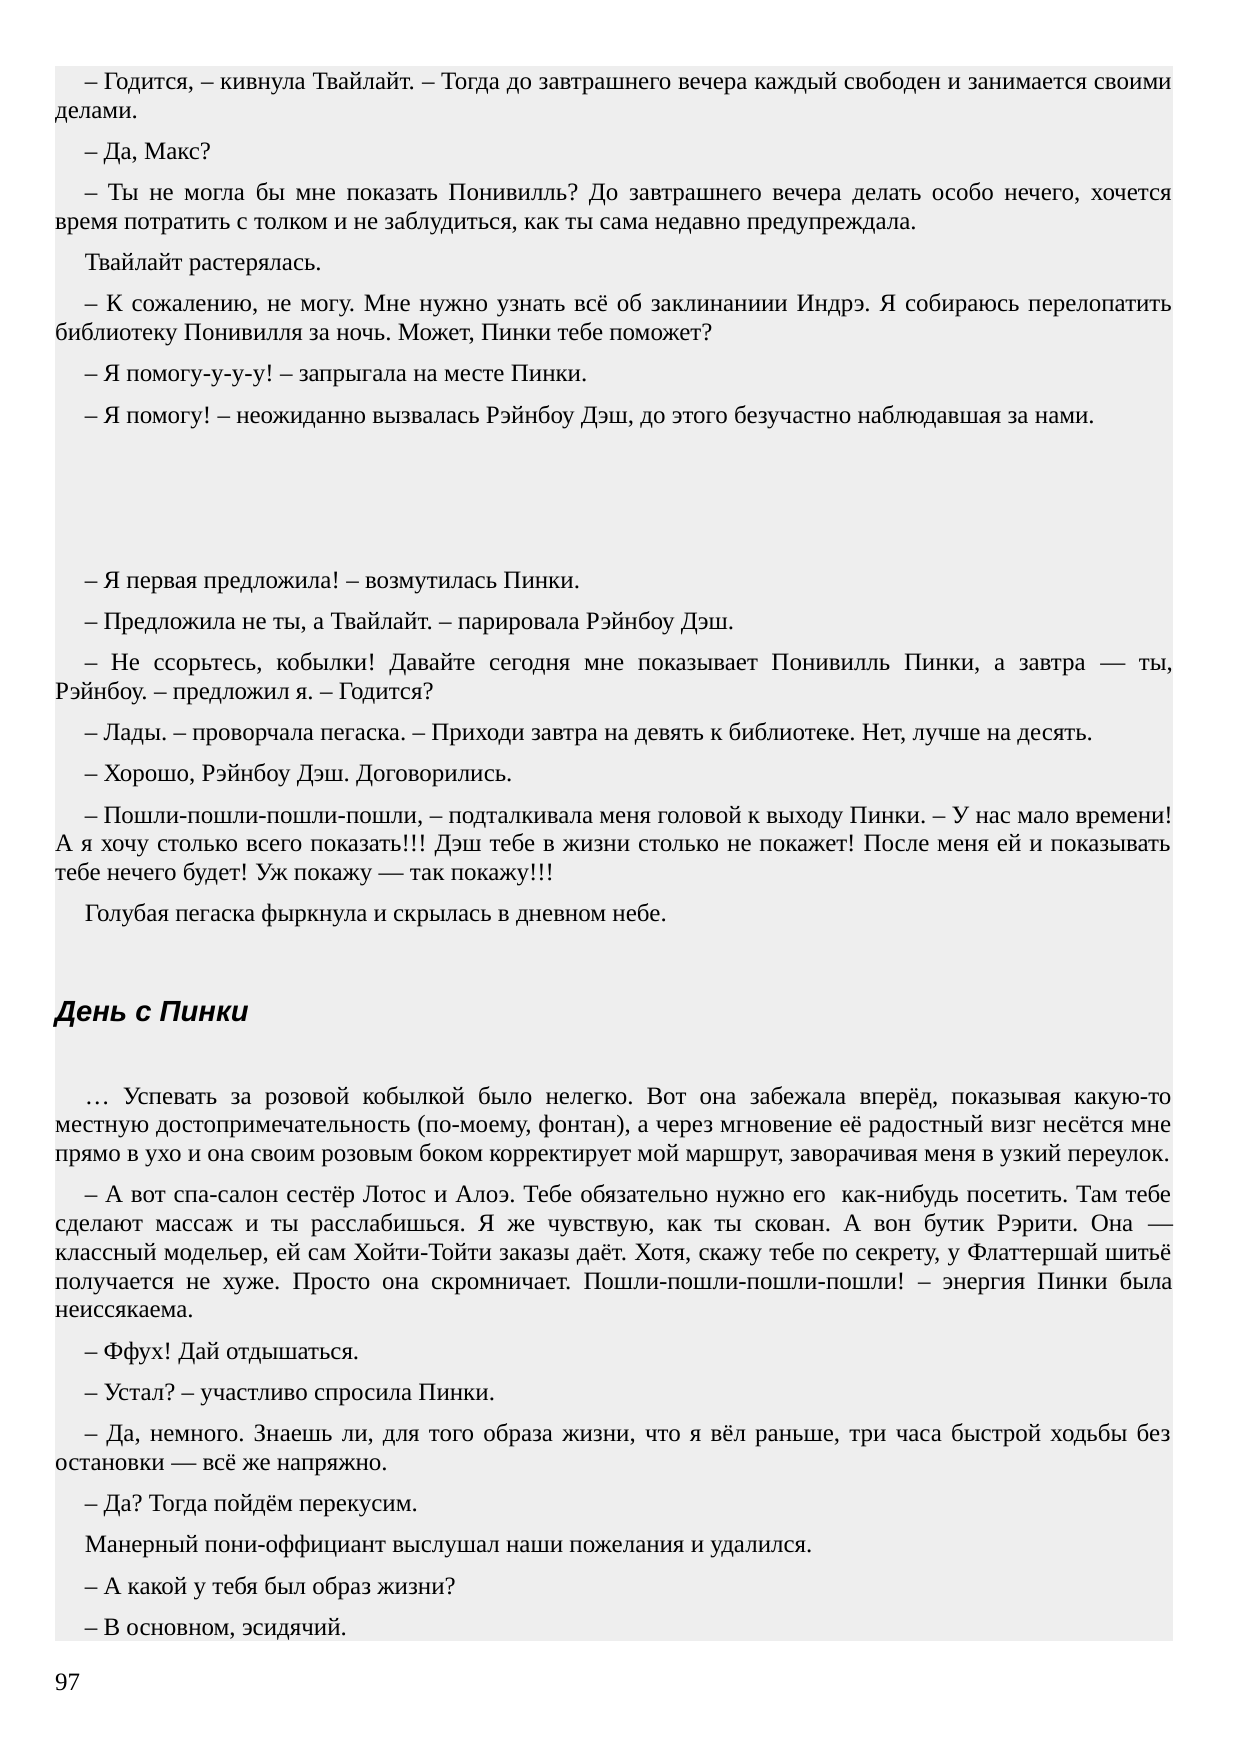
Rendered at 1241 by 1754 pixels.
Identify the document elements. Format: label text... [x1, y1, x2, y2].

subtitle День с Пинки [55, 993, 1173, 1027]
text … Успевать за розовой кобылкой было нелегко. Вот она забежала вперёд, показывая какую-то местную достопримечательность (по-моему, фонтан), а через мгновение её радостный визг несётся мне прямо в ухо и она своим розовым боком корректирует мой маршрут, заворачивая меня в узкий переулок. [55, 1081, 1173, 1167]
text – Я помогу! – неожиданно вызвалась Рэйнбоу Дэш, до этого безучастно наблюдавшая за нами. [55, 400, 1173, 428]
text – Предложила не ты, а Твайлайт. – парировала Рэйнбоу Дэш. [55, 606, 1173, 635]
text – Не ссорьтесь, кобылки! Давайте сегодня мне показывает Понивилль Пинки, а завтра — ты, Рэйнбоу. – предложил я. – Годится? [55, 647, 1173, 705]
text – Да, Макс? [55, 136, 1173, 165]
text – Ффух! Дай отдышаться. [55, 1336, 1173, 1364]
text – Я первая предложила! – возмутилась Пинки. [55, 565, 1173, 593]
text – Да? Тогда пойдём перекусим. [55, 1488, 1173, 1517]
text – Годится, – кивнула Твайлайт. – Тогда до завтрашнего вечера каждый свободен и занимается своими делами. [55, 66, 1173, 123]
text – Пошли-пошли-пошли-пошли, – подталкивала меня головой к выходу Пинки. – У нас мало времени! А я хочу столько всего показать!!! Дэш тебе в жизни столько не покажет! После меня ей и показывать тебе нечего будет! Уж покажу — так покажу!!! [55, 800, 1173, 886]
text – Устал? – участливо спросила Пинки. [55, 1377, 1173, 1406]
text – Ты не могла бы мне показать Понивилль? До завтрашнего вечера делать особо нечего, хочется время потратить с толком и не заблудиться, как ты сама недавно предупреждала. [55, 177, 1173, 235]
text – К сожалению, не могу. Мне нужно узнать всё об заклинаниии Индрэ. Я собираюсь перелопатить библиотеку Понивилля за ночь. Может, Пинки тебе поможет? [55, 288, 1173, 346]
text – Лады. – проворчала пегаска. – Приходи завтра на девять к библиотеке. Нет, лучше на десять. [55, 717, 1173, 746]
text – Да, немного. Знаешь ли, для того образа жизни, что я вёл раньше, три часа быстрой ходьбы без остановки — всё же напряжно. [55, 1418, 1173, 1476]
text Манерный пони-оффициант выслушал наши пожелания и удалился. [55, 1529, 1173, 1558]
text Твайлайт растерялась. [55, 247, 1173, 276]
text – В основном, эсидячий. [55, 1612, 1173, 1641]
text – А вот спа-салон сестёр Лотос и Алоэ. Тебе обязательно нужно его как-нибудь посетить. Там тебе сделают массаж и ты расслабишься. Я же чувствую, как ты скован. А вон бутик Рэрити. Она — классный модельер, ей сам Хойти-Тойти заказы даёт. Хотя, скажу тебе по секрету, у Флаттершай шитьё получается не хуже. Просто она скромничает. Пошли-пошли-пошли-пошли! – энергия Пинки была неиссякаема. [55, 1179, 1173, 1323]
text Голубая пегаска фыркнула и скрылась в дневном небе. [55, 898, 1173, 927]
text – Я помогу-у-у-у! – запрыгала на месте Пинки. [55, 358, 1173, 387]
text – Хорошо, Рэйнбоу Дэш. Договорились. [55, 758, 1173, 787]
text – А какой у тебя был образ жизни? [55, 1571, 1173, 1599]
